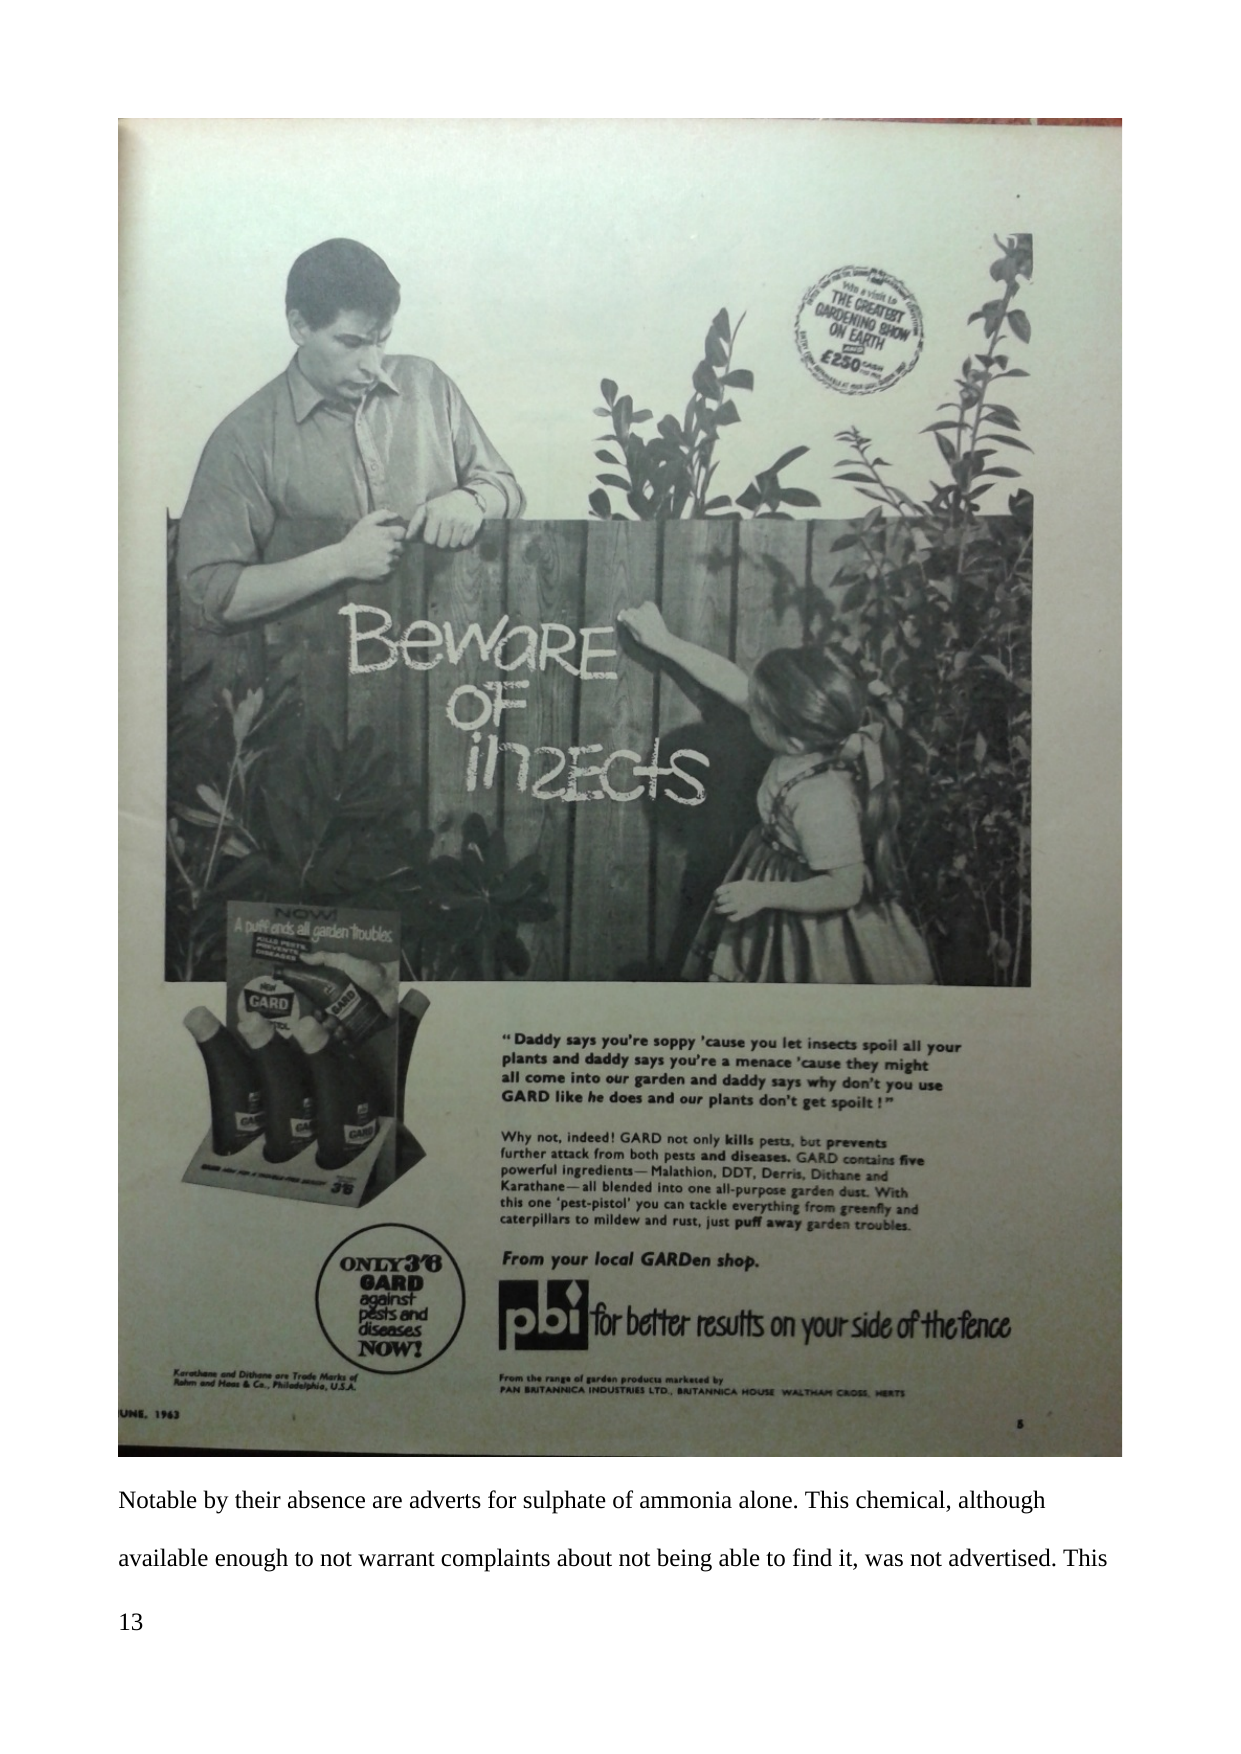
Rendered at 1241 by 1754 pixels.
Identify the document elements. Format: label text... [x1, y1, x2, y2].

text Notable by their absence are adverts for sulphate of ammonia alone. This chemical, although available enough to not warrant complaints about not being able to find it, was not advertised. This [118, 1457, 1122, 1572]
picture [118, 118, 1123, 1457]
